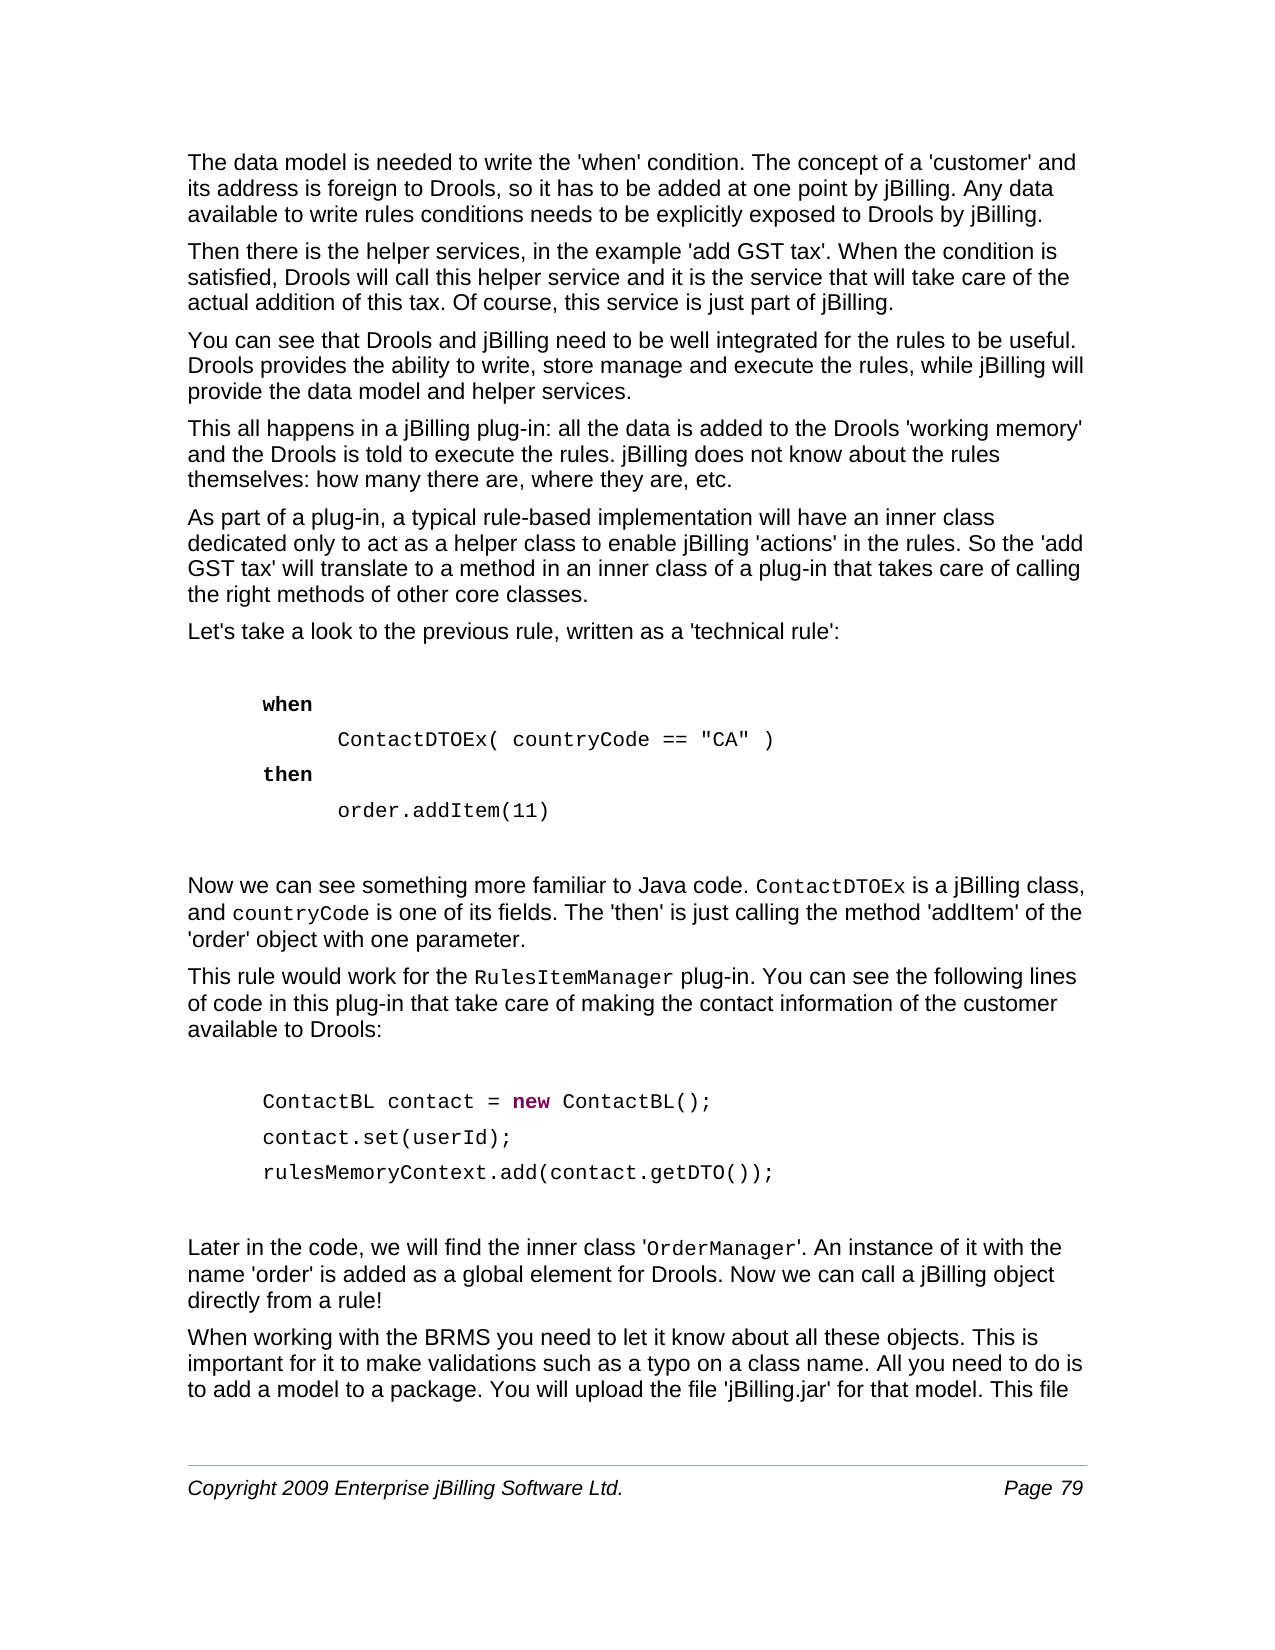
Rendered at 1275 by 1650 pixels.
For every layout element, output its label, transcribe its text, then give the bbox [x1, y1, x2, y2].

text This all happens in a jBilling plug-in: all the data is added to the Drools 'working memory' and the Drools is told to execute the rules. jBilling does not know about the rules themselves: how many there are, where they are, etc. [187, 416, 1087, 493]
text ContactDTOEx( countryCode == "CA" ) [187, 729, 1087, 753]
text As part of a plug-in, a typical rule-based implementation will have an inner class dedicated only to act as a helper class to enable jBilling 'actions' in the rules. So the 'add GST tax' will translate to a method in an inner class of a plug-in that takes care of calling the right methods of other core classes. [187, 504, 1087, 607]
text When working with the BRMS you need to let it know about all these objects. This is important for it to make validations such as a typo on a class name. All you need to do is to add a model to a package. You will upload the file 'jBilling.jar' for that model. This file [187, 1325, 1087, 1402]
text Later in the code, we will find the inner class 'OrderManager'. An instance of it with the name 'order' is added as a global element for Drools. Now we can call a jBilling object directly from a rule! [187, 1235, 1087, 1313]
text You can see that Drools and jBilling need to be well integrated for the rules to be useful. Drools provides the ability to write, store manage and execute the rules, while jBilling will provide the data model and helper services. [187, 327, 1087, 404]
text then [187, 764, 1087, 788]
text The data model is needed to write the 'when' condition. The concept of a 'customer' and its address is foreign to Drools, so it has to be added at one point by jBilling. Any data available to write rules conditions needs to be explicitly exposed to Drools by jBilling. [187, 150, 1087, 227]
text rulesMemoryContext.add(contact.getDTO()); [187, 1162, 1087, 1186]
text Then there is the helper services, in the example 'add GST tax'. When the condition is satisfied, Drools will call this helper service and it is the service that will take care of the actual addition of this tax. Of course, this service is just part of jBilling. [187, 239, 1087, 316]
text contact.set(userId); [187, 1127, 1087, 1151]
text Now we can see something more familiar to Java code. ContactDTOEx is a jBilling class, and countryCode is one of its fields. The 'then' is just calling the method 'addItem' of the 'order' object with one parameter. [187, 873, 1087, 952]
text order.addItem(11) [187, 800, 1087, 823]
text Let's take a look to the previous rule, written as a 'technical rule': [187, 619, 1087, 644]
text ContactBL contact = new ContactBL(); [187, 1091, 1087, 1115]
text This rule would work for the RulesItemManager plug-in. You can see the following lines of code in this plug-in that take care of making the contact information of the customer available to Drools: [187, 964, 1087, 1042]
text when [187, 694, 1087, 717]
